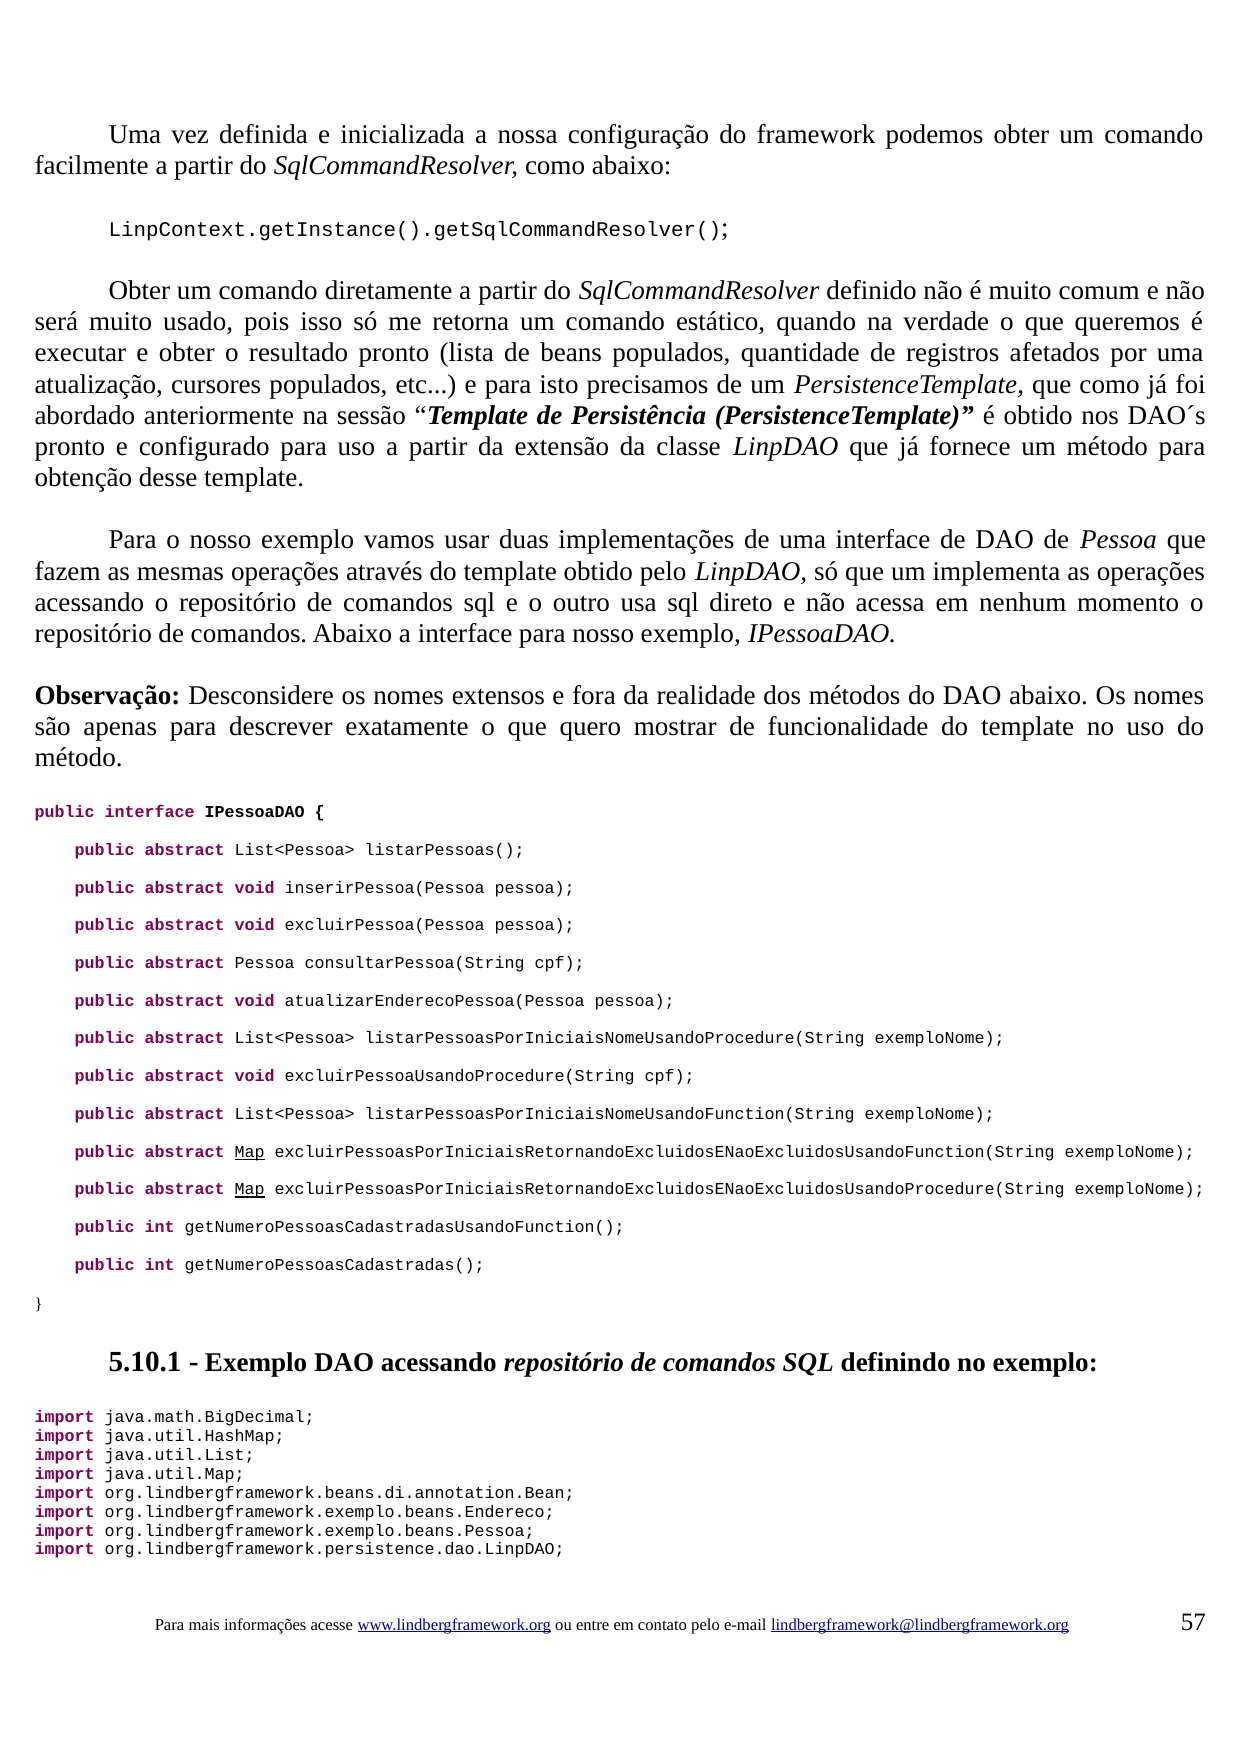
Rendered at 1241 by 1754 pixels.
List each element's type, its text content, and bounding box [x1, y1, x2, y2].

text public abstract void atualizarEnderecoPessoa(Pessoa pessoa); [34, 992, 1206, 1011]
text Uma vez definida e inicializada a nossa configuração do framework podemos obter um comando facilmente a partir do SqlCommandResolver, como abaixo: [34, 118, 1206, 180]
text public interface IPessoaDAO { [34, 804, 1206, 823]
text public abstract List<Pessoa> listarPessoasPorIniciaisNomeUsandoFunction(String exemploNome); [34, 1105, 1206, 1124]
text } [34, 1294, 1206, 1313]
text public abstract Map excluirPessoasPorIniciaisRetornandoExcluidosENaoExcluidosUsandoProcedure(String exemploNome); [34, 1181, 1206, 1200]
text public abstract void inserirPessoa(Pessoa pessoa); [34, 879, 1206, 898]
text public abstract Pessoa consultarPessoa(String cpf); [34, 954, 1206, 973]
text public int getNumeroPessoasCadastradasUsandoFunction(); [34, 1218, 1206, 1237]
text import org.lindbergframework.beans.di.annotation.Bean; [34, 1484, 1206, 1503]
text public abstract void excluirPessoa(Pessoa pessoa); [34, 917, 1206, 936]
text import java.util.List; [34, 1447, 1206, 1466]
text import java.util.Map; [34, 1466, 1206, 1484]
text import org.lindbergframework.exemplo.beans.Pessoa; [34, 1522, 1206, 1541]
text public abstract void excluirPessoaUsandoProcedure(String cpf); [34, 1068, 1206, 1087]
text public abstract List<Pessoa> listarPessoas(); [34, 841, 1206, 860]
text Para o nosso exemplo vamos usar duas implementações de uma interface de DAO de Pessoa que fazem as mesmas operações através do template obtido pelo LinpDAO, só que um implementa as operações acessando o repositório de comandos sql e o outro usa sql direto e não acessa em nenhum momento o repositório de comandos. Abaixo a interface para nosso exemplo, IPessoaDAO. [34, 523, 1206, 648]
text Observação: Desconsidere os nomes extensos e fora da realidade dos métodos do DAO abaixo. Os nomes são apenas para descrever exatamente o que quero mostrar de funcionalidade do template no uso do método. [34, 679, 1206, 773]
text LinpContext.getInstance().getSqlCommandResolver(); [34, 212, 1206, 243]
text Obter um comando diretamente a partir do SqlCommandResolver definido não é muito comum e não será muito usado, pois isso só me retorna um comando estático, quando na verdade o que queremos é executar e obter o resultado pronto (lista de beans populados, quantidade de registros afetados por uma atualização, cursores populados, etc...) e para isto precisamos de um PersistenceTemplate, que como já foi abordado anteriormente na sessão “Template de Persistência (PersistenceTemplate)” é obtido nos DAO´s pronto e configurado para uso a partir da extensão da classe LinpDAO que já fornece um método para obtenção desse template. [34, 274, 1206, 492]
text import java.math.BigDecimal; [34, 1409, 1206, 1428]
text public abstract Map excluirPessoasPorIniciaisRetornandoExcluidosENaoExcluidosUsandoFunction(String exemploNome); [34, 1143, 1206, 1162]
text import org.lindbergframework.exemplo.beans.Endereco; [34, 1503, 1206, 1522]
text import java.util.HashMap; [34, 1428, 1206, 1447]
text 5.10.1 - Exemplo DAO acessando repositório de comandos SQL definindo no exemplo: [34, 1344, 1206, 1378]
text public int getNumeroPessoasCadastradas(); [34, 1256, 1206, 1275]
text import org.lindbergframework.persistence.dao.LinpDAO; [34, 1541, 1206, 1560]
text public abstract List<Pessoa> listarPessoasPorIniciaisNomeUsandoProcedure(String exemploNome); [34, 1030, 1206, 1049]
